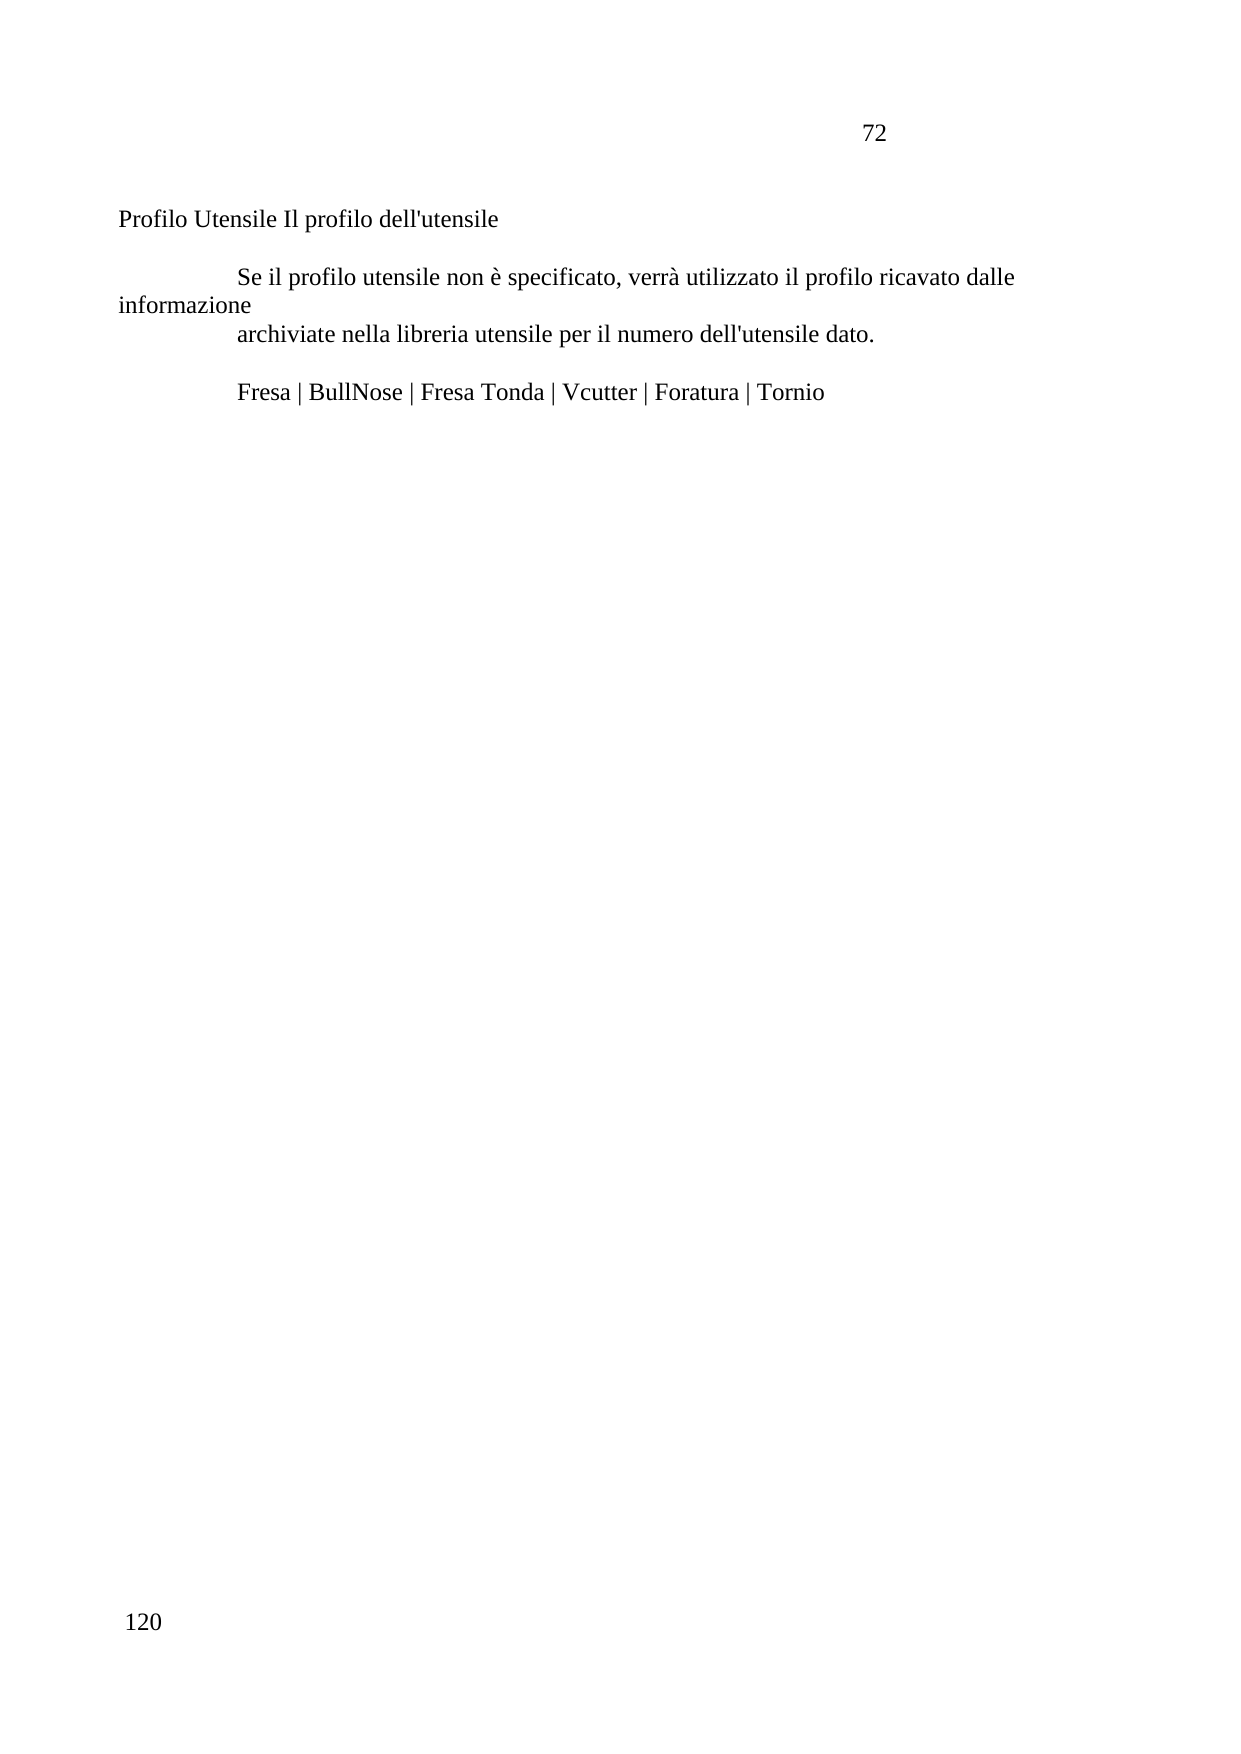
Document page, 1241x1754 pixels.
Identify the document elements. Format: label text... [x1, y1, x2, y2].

text Se il profilo utensile non è specificato, verrà utilizzato il profilo ricavato dalle informazione [118, 262, 1122, 319]
text Fresa | BullNose | Fresa Tonda | Vcutter | Foratura | Tornio [118, 377, 1122, 406]
text archiviate nella libreria utensile per il numero dell'utensile dato. [118, 319, 1122, 348]
text 72 [118, 118, 1122, 147]
text Profilo Utensile Il profilo dell'utensile [118, 204, 1122, 233]
